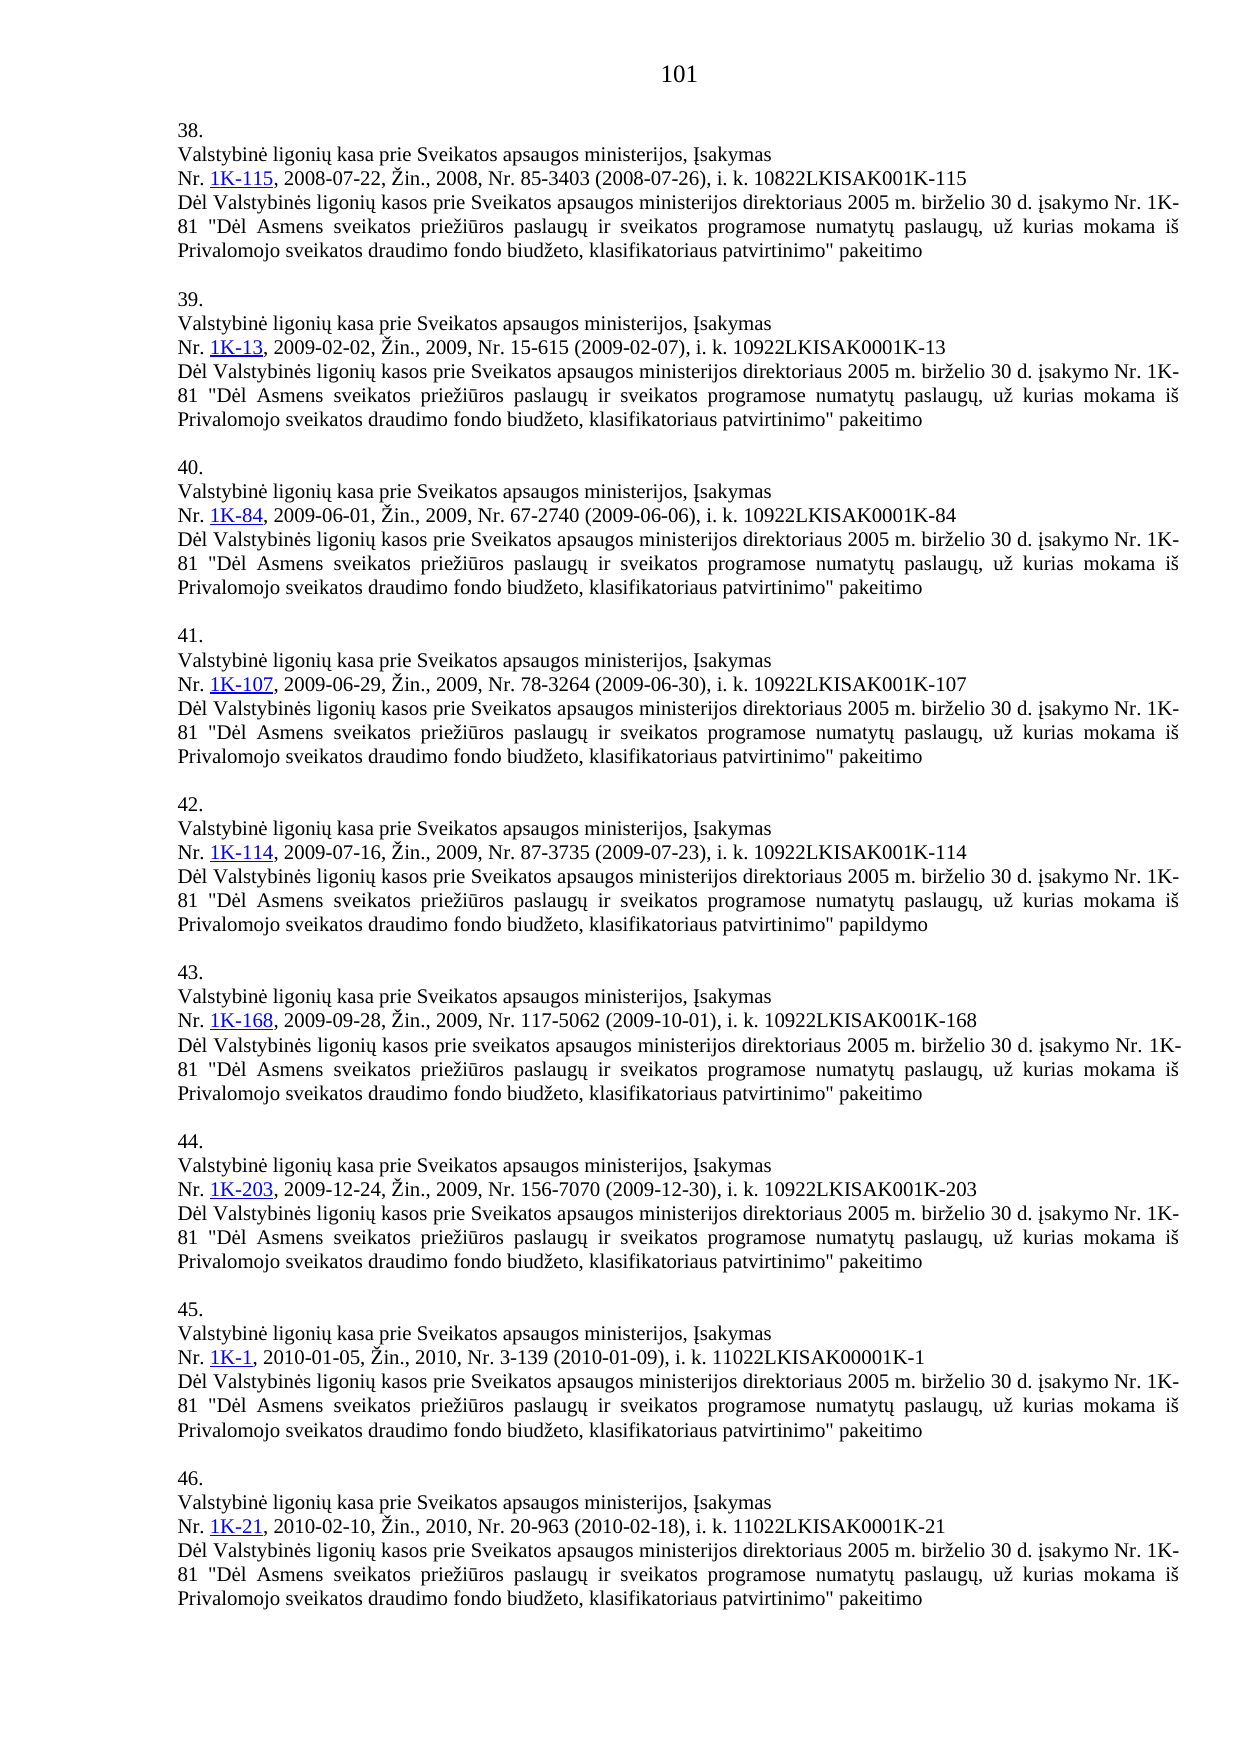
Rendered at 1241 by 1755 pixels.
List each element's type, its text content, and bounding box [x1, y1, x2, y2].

text 43. [177, 960, 1181, 984]
text Valstybinė ligonių kasa prie Sveikatos apsaugos ministerijos, Įsakymas [177, 1490, 1181, 1514]
text Nr. 1K-203, 2009-12-24, Žin., 2009, Nr. 156-7070 (2009-12-30), i. k. 10922LKISAK001K-203 [177, 1177, 1181, 1201]
text Nr. 1K-107, 2009-06-29, Žin., 2009, Nr. 78-3264 (2009-06-30), i. k. 10922LKISAK001K-107 [177, 672, 1181, 696]
text Dėl Valstybinės ligonių kasos prie sveikatos apsaugos ministerijos direktoriaus 2005 m. birželio 30 d. įsakymo Nr. 1K-81 "Dėl Asmens sveikatos priežiūros paslaugų ir sveikatos programose numatytų paslaugų, už kurias mokama iš Privalomojo sveikatos draudimo fondo biudžeto, klasifikatoriaus patvirtinimo" pakeitimo [177, 1032, 1181, 1105]
text 38. [177, 118, 1181, 142]
text Nr. 1K-115, 2008-07-22, Žin., 2008, Nr. 85-3403 (2008-07-26), i. k. 10822LKISAK001K-115 [177, 166, 1181, 190]
text Dėl Valstybinės ligonių kasos prie Sveikatos apsaugos ministerijos direktoriaus 2005 m. birželio 30 d. įsakymo Nr. 1K-81 "Dėl Asmens sveikatos priežiūros paslaugų ir sveikatos programose numatytų paslaugų, už kurias mokama iš Privalomojo sveikatos draudimo fondo biudžeto, klasifikatoriaus patvirtinimo" pakeitimo [177, 190, 1181, 262]
text Valstybinė ligonių kasa prie Sveikatos apsaugos ministerijos, Įsakymas [177, 311, 1181, 335]
text Dėl Valstybinės ligonių kasos prie Sveikatos apsaugos ministerijos direktoriaus 2005 m. birželio 30 d. įsakymo Nr. 1K-81 "Dėl Asmens sveikatos priežiūros paslaugų ir sveikatos programose numatytų paslaugų, už kurias mokama iš Privalomojo sveikatos draudimo fondo biudžeto, klasifikatoriaus patvirtinimo" pakeitimo [177, 696, 1181, 768]
text Nr. 1K-1, 2010-01-05, Žin., 2010, Nr. 3-139 (2010-01-09), i. k. 11022LKISAK00001K-1 [177, 1345, 1181, 1369]
text 45. [177, 1297, 1181, 1321]
text 40. [177, 455, 1181, 479]
text 42. [177, 792, 1181, 816]
text Valstybinė ligonių kasa prie Sveikatos apsaugos ministerijos, Įsakymas [177, 479, 1181, 503]
text Dėl Valstybinės ligonių kasos prie Sveikatos apsaugos ministerijos direktoriaus 2005 m. birželio 30 d. įsakymo Nr. 1K-81 "Dėl Asmens sveikatos priežiūros paslaugų ir sveikatos programose numatytų paslaugų, už kurias mokama iš Privalomojo sveikatos draudimo fondo biudžeto, klasifikatoriaus patvirtinimo" papildymo [177, 864, 1181, 936]
text 44. [177, 1129, 1181, 1153]
text 39. [177, 287, 1181, 311]
text Dėl Valstybinės ligonių kasos prie Sveikatos apsaugos ministerijos direktoriaus 2005 m. birželio 30 d. įsakymo Nr. 1K-81 "Dėl Asmens sveikatos priežiūros paslaugų ir sveikatos programose numatytų paslaugų, už kurias mokama iš Privalomojo sveikatos draudimo fondo biudžeto, klasifikatoriaus patvirtinimo" pakeitimo [177, 1369, 1181, 1442]
text Dėl Valstybinės ligonių kasos prie Sveikatos apsaugos ministerijos direktoriaus 2005 m. birželio 30 d. įsakymo Nr. 1K-81 "Dėl Asmens sveikatos priežiūros paslaugų ir sveikatos programose numatytų paslaugų, už kurias mokama iš Privalomojo sveikatos draudimo fondo biudžeto, klasifikatoriaus patvirtinimo" pakeitimo [177, 1538, 1181, 1610]
text 46. [177, 1466, 1181, 1490]
text Valstybinė ligonių kasa prie Sveikatos apsaugos ministerijos, Įsakymas [177, 647, 1181, 672]
text Dėl Valstybinės ligonių kasos prie Sveikatos apsaugos ministerijos direktoriaus 2005 m. birželio 30 d. įsakymo Nr. 1K-81 "Dėl Asmens sveikatos priežiūros paslaugų ir sveikatos programose numatytų paslaugų, už kurias mokama iš Privalomojo sveikatos draudimo fondo biudžeto, klasifikatoriaus patvirtinimo" pakeitimo [177, 359, 1181, 431]
text Nr. 1K-114, 2009-07-16, Žin., 2009, Nr. 87-3735 (2009-07-23), i. k. 10922LKISAK001K-114 [177, 840, 1181, 864]
text Dėl Valstybinės ligonių kasos prie Sveikatos apsaugos ministerijos direktoriaus 2005 m. birželio 30 d. įsakymo Nr. 1K-81 "Dėl Asmens sveikatos priežiūros paslaugų ir sveikatos programose numatytų paslaugų, už kurias mokama iš Privalomojo sveikatos draudimo fondo biudžeto, klasifikatoriaus patvirtinimo" pakeitimo [177, 527, 1181, 599]
text Nr. 1K-168, 2009-09-28, Žin., 2009, Nr. 117-5062 (2009-10-01), i. k. 10922LKISAK001K-168 [177, 1008, 1181, 1032]
text Nr. 1K-13, 2009-02-02, Žin., 2009, Nr. 15-615 (2009-02-07), i. k. 10922LKISAK0001K-13 [177, 335, 1181, 359]
text Valstybinė ligonių kasa prie Sveikatos apsaugos ministerijos, Įsakymas [177, 1321, 1181, 1345]
text Valstybinė ligonių kasa prie Sveikatos apsaugos ministerijos, Įsakymas [177, 142, 1181, 166]
text Valstybinė ligonių kasa prie Sveikatos apsaugos ministerijos, Įsakymas [177, 1153, 1181, 1177]
text Valstybinė ligonių kasa prie Sveikatos apsaugos ministerijos, Įsakymas [177, 984, 1181, 1008]
text Valstybinė ligonių kasa prie Sveikatos apsaugos ministerijos, Įsakymas [177, 816, 1181, 840]
text Nr. 1K-84, 2009-06-01, Žin., 2009, Nr. 67-2740 (2009-06-06), i. k. 10922LKISAK0001K-84 [177, 503, 1181, 527]
text 41. [177, 623, 1181, 647]
text Dėl Valstybinės ligonių kasos prie Sveikatos apsaugos ministerijos direktoriaus 2005 m. birželio 30 d. įsakymo Nr. 1K-81 "Dėl Asmens sveikatos priežiūros paslaugų ir sveikatos programose numatytų paslaugų, už kurias mokama iš Privalomojo sveikatos draudimo fondo biudžeto, klasifikatoriaus patvirtinimo" pakeitimo [177, 1201, 1181, 1273]
text Nr. 1K-21, 2010-02-10, Žin., 2010, Nr. 20-963 (2010-02-18), i. k. 11022LKISAK0001K-21 [177, 1514, 1181, 1538]
